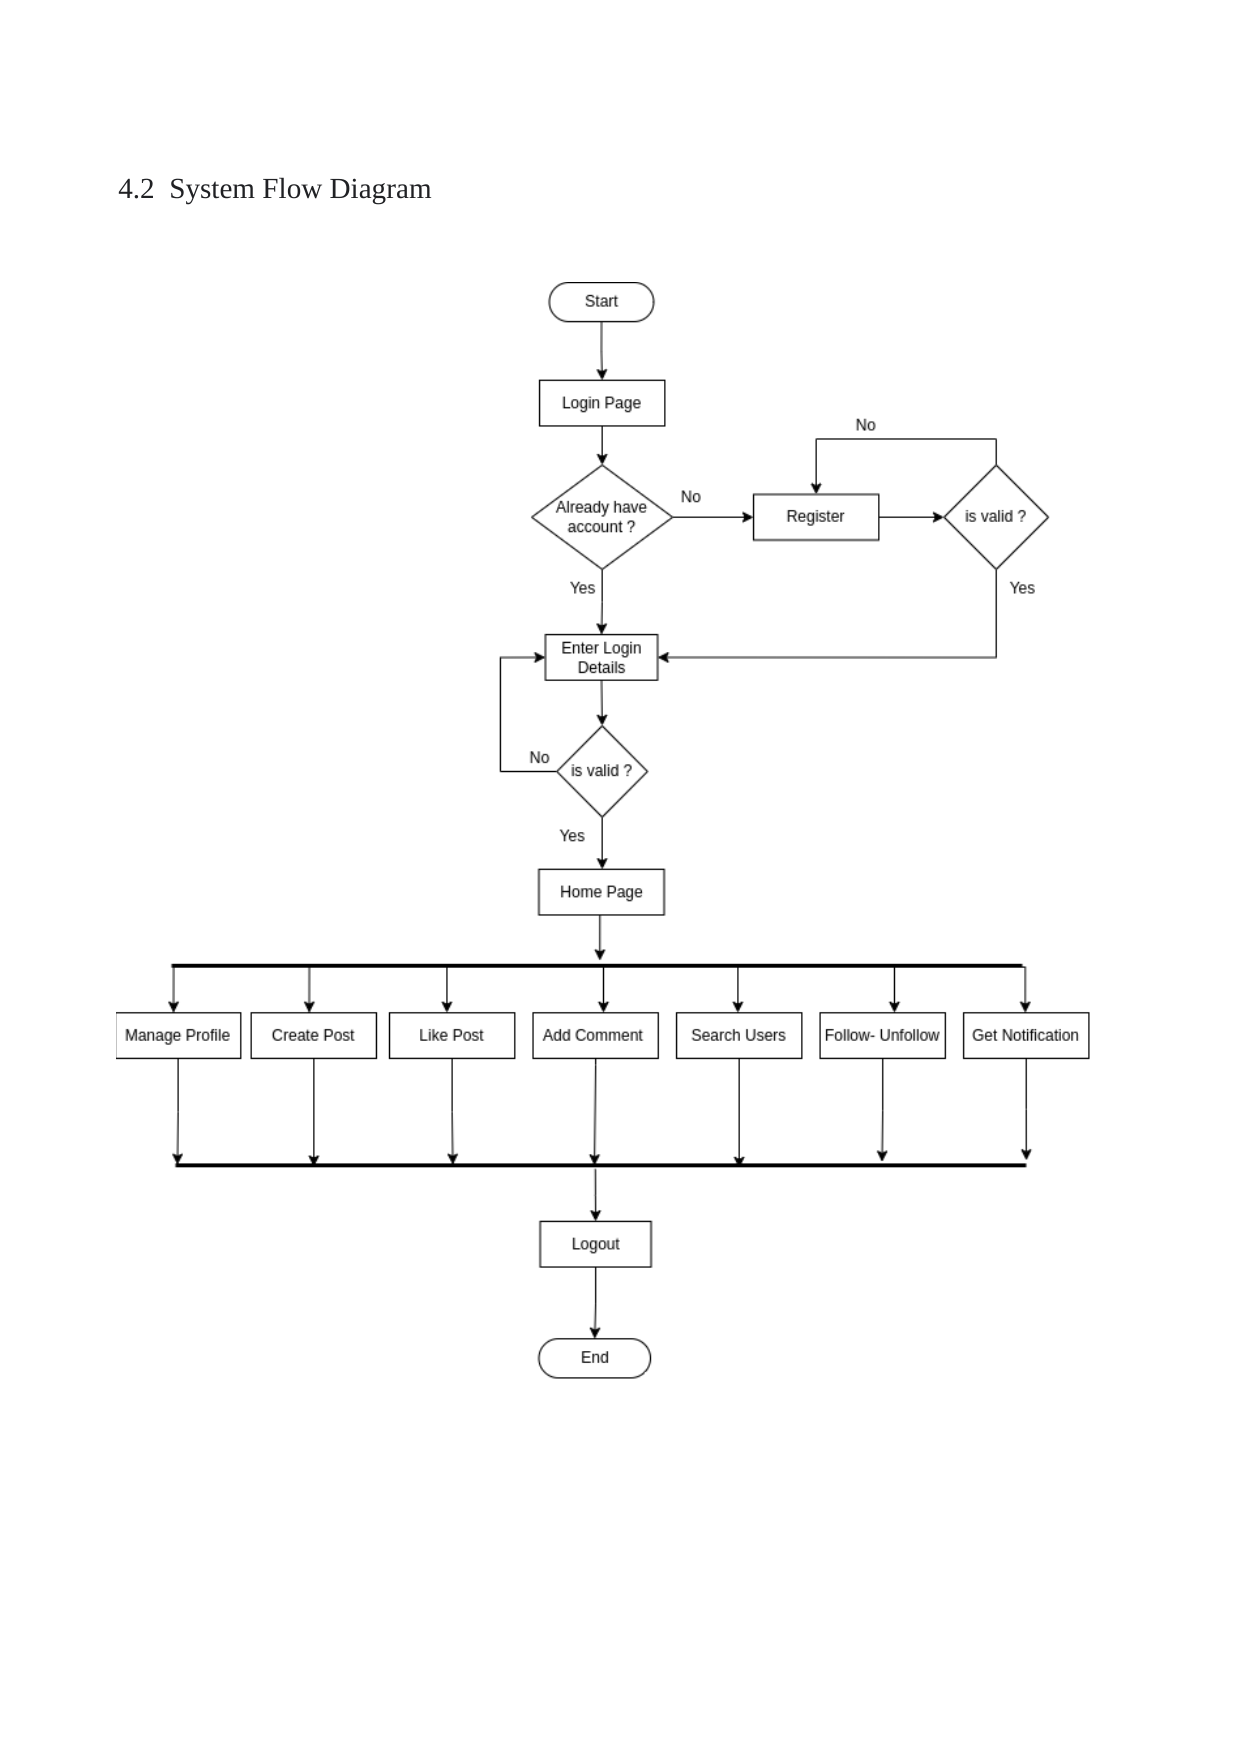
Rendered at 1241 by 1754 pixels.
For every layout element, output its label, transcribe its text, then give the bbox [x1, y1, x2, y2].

text 4.2 System Flow Diagram [118, 171, 1122, 205]
picture [116, 282, 1091, 1380]
